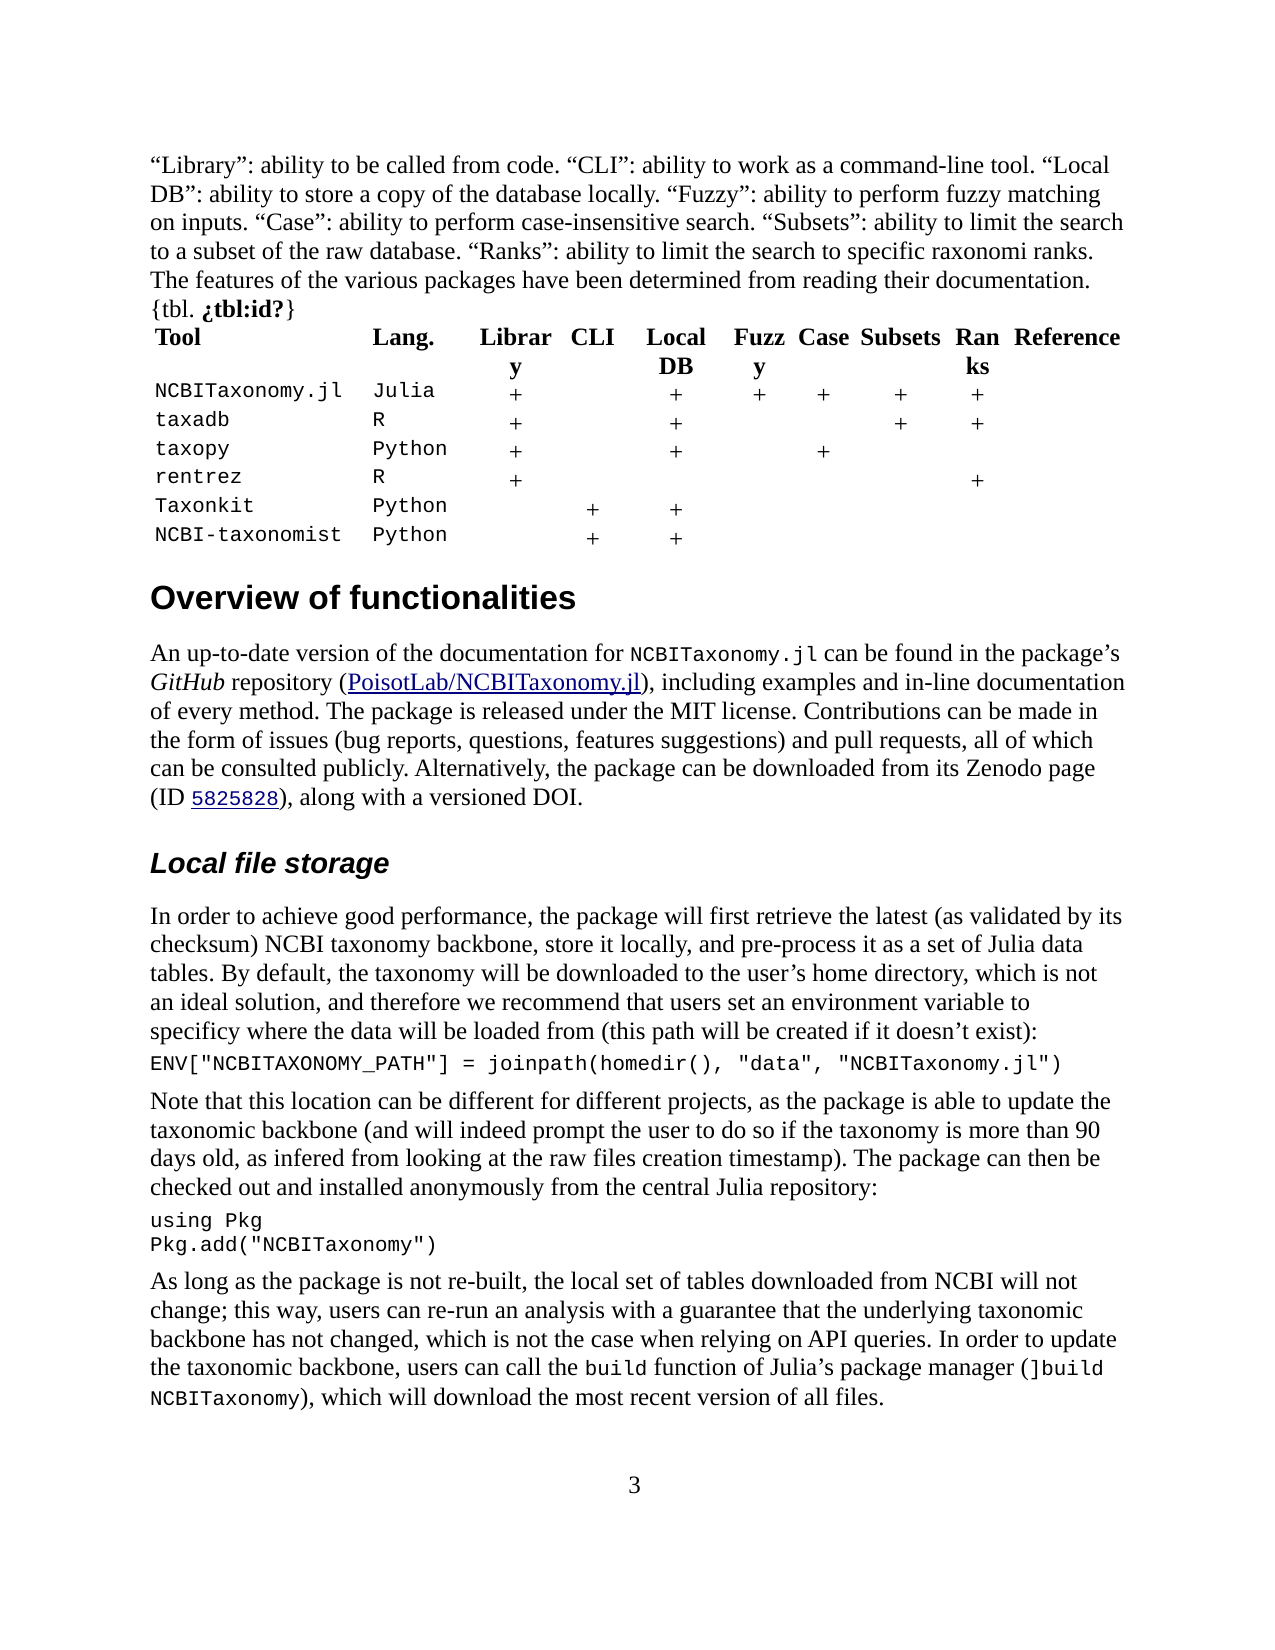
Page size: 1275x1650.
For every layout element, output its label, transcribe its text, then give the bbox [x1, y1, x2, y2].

table_cell [727, 409, 791, 437]
table_header Reference [1010, 323, 1125, 380]
table_cell + [727, 380, 791, 409]
table_cell [1010, 438, 1125, 466]
table_cell [561, 438, 624, 466]
table_cell [1010, 466, 1125, 495]
table_cell + [471, 380, 561, 409]
table_cell R [368, 409, 471, 437]
table_cell [945, 524, 1009, 552]
text using Pkg [150, 1210, 1125, 1234]
table_cell [561, 380, 624, 409]
table_cell Python [368, 524, 471, 552]
table_cell [471, 524, 561, 552]
table_cell + [791, 380, 856, 409]
table_cell + [856, 380, 945, 409]
table_cell [727, 438, 791, 466]
table_cell [1010, 409, 1125, 437]
text ENV["NCBITAXONOMY_PATH"] = joinpath(homedir(), "data", "NCBITaxonomy.jl") [150, 1053, 1125, 1077]
table_cell + [471, 409, 561, 437]
table_cell + [625, 409, 727, 437]
table_cell [1010, 524, 1125, 552]
table_cell Python [368, 495, 471, 524]
table_cell [856, 466, 945, 495]
table_cell [561, 466, 624, 495]
table_cell [856, 495, 945, 524]
table_cell + [625, 438, 727, 466]
table_cell [727, 466, 791, 495]
table_cell Julia [368, 380, 471, 409]
subtitle Local file storage [150, 846, 1125, 879]
table_cell [561, 409, 624, 437]
table_cell [856, 524, 945, 552]
table_header Tool [150, 323, 368, 380]
table_cell taxopy [150, 438, 368, 466]
table_cell [625, 466, 727, 495]
table_cell [945, 438, 1009, 466]
table_cell + [791, 438, 856, 466]
table_cell Python [368, 438, 471, 466]
table_cell [856, 438, 945, 466]
table_cell [945, 495, 1009, 524]
table_cell [471, 495, 561, 524]
table_cell + [561, 524, 624, 552]
table_cell taxadb [150, 409, 368, 437]
table_cell + [625, 495, 727, 524]
table_cell + [471, 466, 561, 495]
table_cell [727, 495, 791, 524]
table_cell + [625, 380, 727, 409]
text “Library”: ability to be called from code. “CLI”: ability to work as a command-line tool. “Local DB”: ability to store a copy of the database locally. “Fuzzy”: ability to perform fuzzy matching on inputs. “Case”: ability to perform case-insensitive search. “Subsets”: ability to limit the search to a subset of the raw database. “Ranks”: ability to limit the search to specific raxonomi ranks. The features of the various packages have been determined from reading their documentation. {tbl. ¿tbl:id?} [150, 150, 1125, 322]
text Note that this location can be different for different projects, as the package is able to update the taxonomic backbone (and will indeed prompt the user to do so if the taxonomy is more than 90 days old, as infered from looking at the raw files creation timestamp). The package can then be checked out and installed anonymously from the central Julia repository: [150, 1086, 1125, 1201]
table_cell Taxonkit [150, 495, 368, 524]
table_cell + [856, 409, 945, 437]
table_cell [1010, 380, 1125, 409]
table_header Library [471, 323, 561, 380]
table_cell rentrez [150, 466, 368, 495]
table_header Subsets [856, 323, 945, 380]
table_cell + [945, 409, 1009, 437]
table_cell [791, 495, 856, 524]
table_cell [791, 466, 856, 495]
table_header Local DB [625, 323, 727, 380]
table_cell [1010, 495, 1125, 524]
table_cell + [561, 495, 624, 524]
table_cell + [945, 380, 1009, 409]
text In order to achieve good performance, the package will first retrieve the latest (as validated by its checksum) NCBI taxonomy backbone, store it locally, and pre-process it as a set of Julia data tables. By default, the taxonomy will be downloaded to the user’s home directory, which is not an ideal solution, and therefore we recommend that users set an environment variable to specificy where the data will be loaded from (this path will be created if it doesn’t exist): [150, 901, 1125, 1044]
table_cell + [945, 466, 1009, 495]
table_cell + [471, 438, 561, 466]
table_cell NCBITaxonomy.jl [150, 380, 368, 409]
table_header CLI [561, 323, 624, 380]
table_cell + [625, 524, 727, 552]
text As long as the package is not re-built, the local set of tables downloaded from NCBI will not change; this way, users can re-run an analysis with a guarantee that the underlying taxonomic backbone has not changed, which is not the case when relying on API queries. In order to update the taxonomic backbone, users can call the build function of Julia’s package manager (]build NCBITaxonomy), which will download the most recent version of all files. [150, 1266, 1125, 1412]
subtitle Overview of functionalities [150, 577, 1125, 616]
table_cell [791, 409, 856, 437]
table_header Ranks [945, 323, 1009, 380]
table_header Lang. [368, 323, 471, 380]
text An up-to-date version of the documentation for NCBITaxonomy.jl can be found in the package’s GitHub repository (PoisotLab/NCBITaxonomy.jl), including examples and in-line documentation of every method. The package is released under the MIT license. Contributions can be made in the form of issues (bug reports, questions, features suggestions) and pull requests, all of which can be consulted publicly. Alternatively, the package can be downloaded from its Zenodo page (ID 5825828), along with a versioned DOI. [150, 638, 1125, 812]
table_cell [791, 524, 856, 552]
table_header Case [791, 323, 856, 380]
table_header Fuzzy [727, 323, 791, 380]
table_cell R [368, 466, 471, 495]
table_cell [727, 524, 791, 552]
text Pkg.add("NCBITaxonomy") [150, 1234, 1125, 1257]
table_cell NCBI-taxonomist [150, 524, 368, 552]
